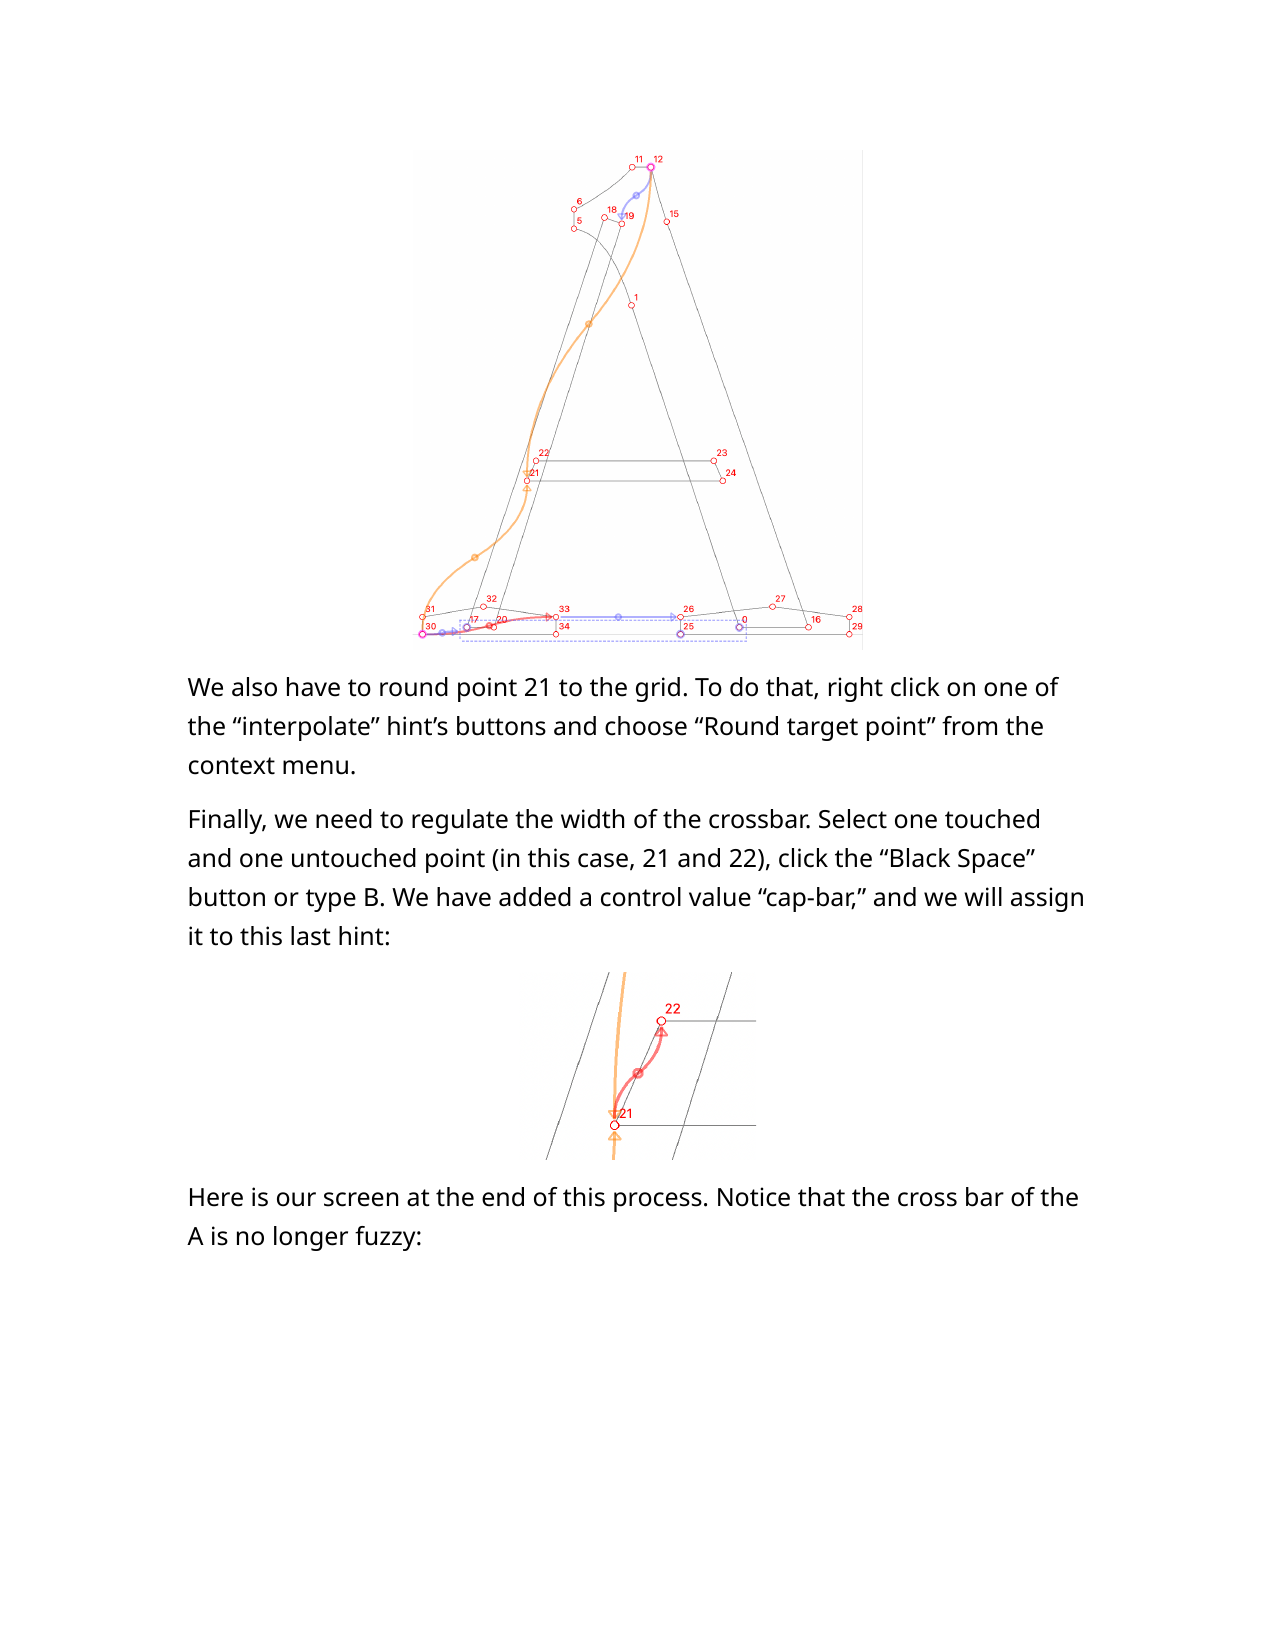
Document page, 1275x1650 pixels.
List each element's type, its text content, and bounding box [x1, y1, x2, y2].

text We also have to round point 21 to the grid. To do that, right click on one of the “interpolate” hint’s buttons and choose “Round target point” from the context menu. [187, 669, 1087, 782]
text Finally, we need to regulate the width of the crossbar. Select one touched and one untouched point (in this case, 21 and 22), click the “Black Space” button or type B. We have added a control value “cap-bar,” and we will assign it to this last hint: [187, 801, 1087, 953]
picture [519, 972, 757, 1160]
picture [412, 150, 863, 650]
text Here is our screen at the end of this process. Notice that the cross bar of the A is no longer fuzzy: [187, 1180, 1087, 1253]
